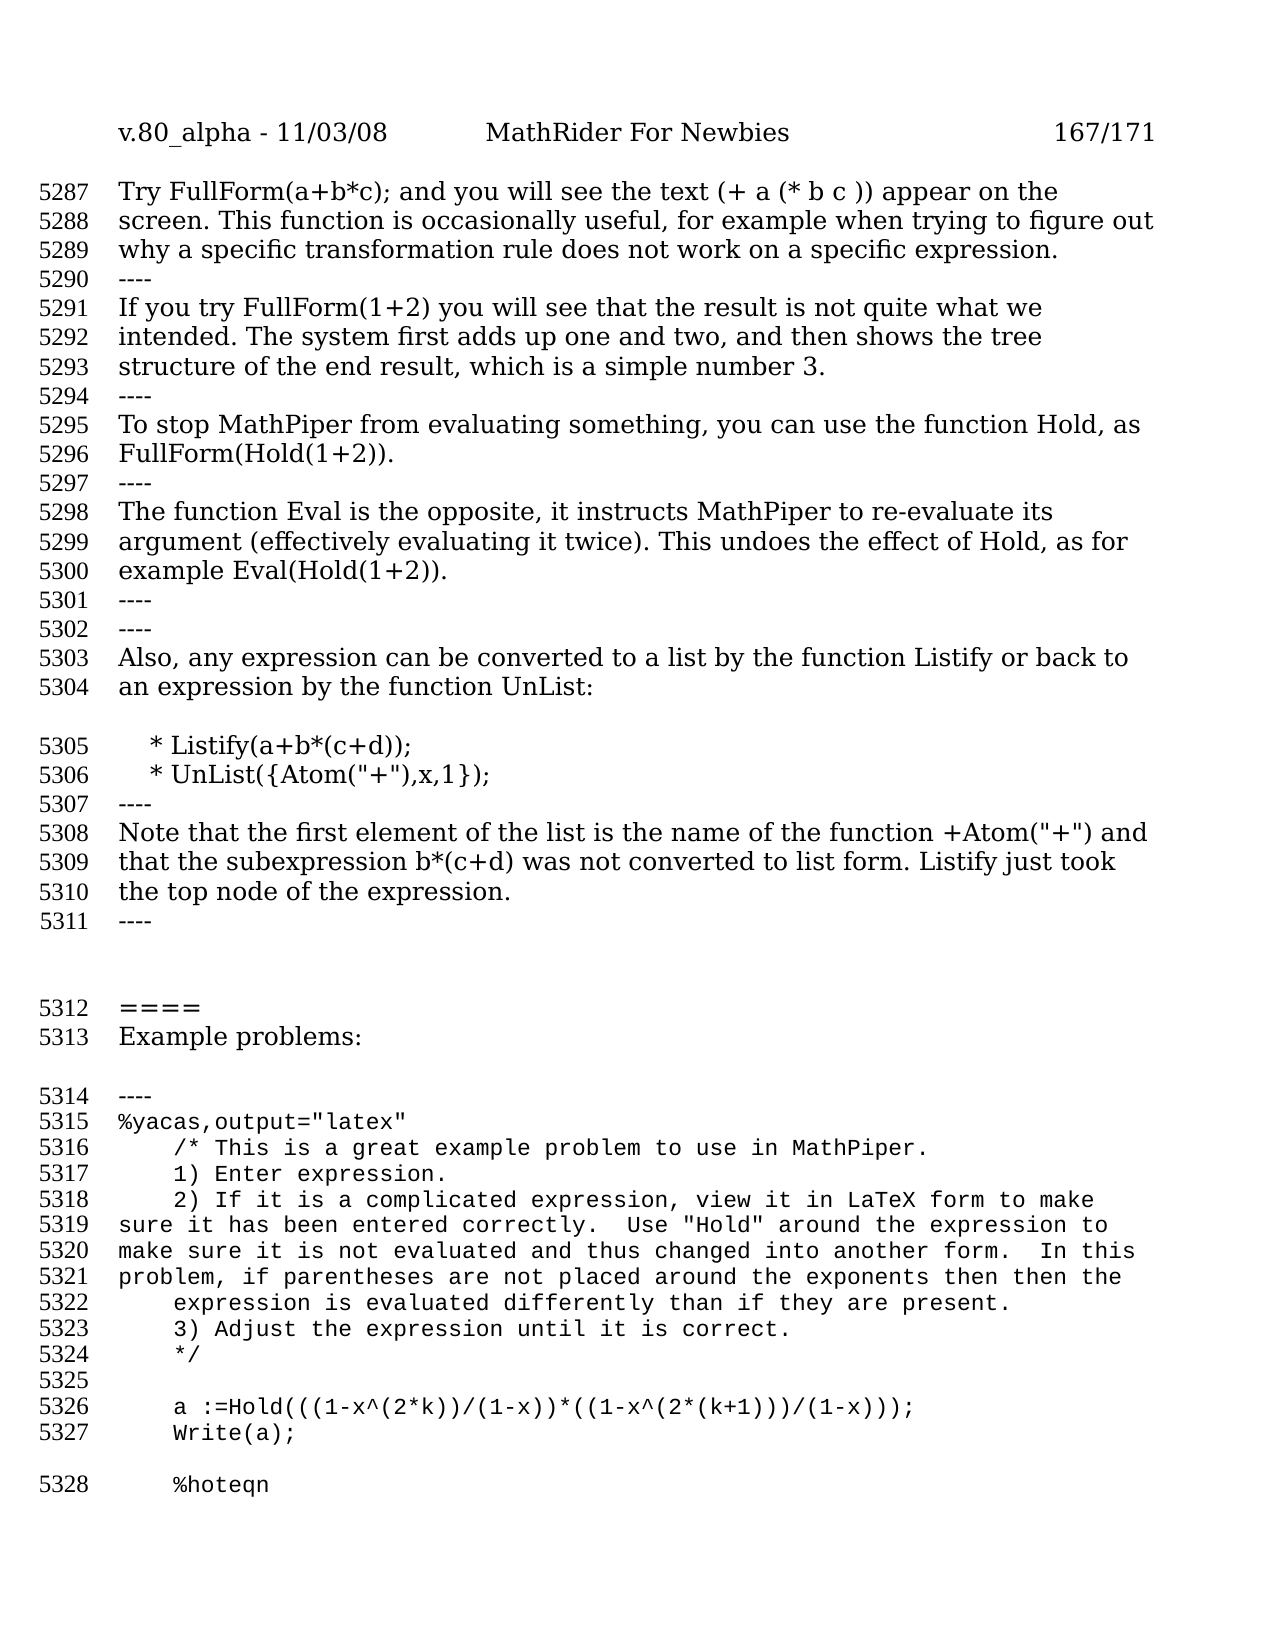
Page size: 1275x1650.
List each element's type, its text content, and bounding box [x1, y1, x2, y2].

text * UnList({Atom("+"),x,1}); [118, 760, 1157, 789]
text ---- [118, 381, 1157, 410]
text 3) Adjust the expression until it is correct. [118, 1318, 1157, 1343]
text Try FullForm(a+b*c); and you will see the text (+ a (* b c )) appear on the screen. This function is occasionally useful, for example when trying to figure out why a specific transformation rule does not work on a specific expression. [118, 177, 1157, 264]
text ---- [118, 1081, 1157, 1110]
text Also, any expression can be converted to a list by the function Listify or back to an expression by the function UnList: [118, 643, 1157, 702]
text Example problems: [118, 1023, 1157, 1052]
text If you try FullForm(1+2) you will see that the result is not quite what we intended. The system first adds up one and two, and then shows the tree structure of the end result, which is a simple number 3. [118, 293, 1157, 381]
text */ [118, 1343, 1157, 1369]
text * Listify(a+b*(c+d)); [118, 731, 1157, 760]
text The function Eval is the opposite, it instructs MathPiper to re-evaluate its argument (effectively evaluating it twice). This undoes the effect of Hold, as for example Eval(Hold(1+2)). [118, 498, 1157, 585]
text ---- [118, 789, 1157, 818]
text %yacas,output="latex" [118, 1110, 1157, 1136]
text 1) Enter expression. [118, 1162, 1157, 1188]
text ---- [118, 585, 1157, 614]
text a :=Hold(((1-x^(2*k))/(1-x))*((1-x^(2*(k+1)))/(1-x))); [118, 1395, 1157, 1421]
text ---- [118, 264, 1157, 293]
text To stop MathPiper from evaluating something, you can use the function Hold, as FullForm(Hold(1+2)). [118, 410, 1157, 468]
text ---- [118, 906, 1157, 935]
text Note that the first element of the list is the name of the function +Atom("+") and that the subexpression b*(c+d) was not converted to list form. Listify just took the top node of the expression. [118, 818, 1157, 906]
text ---- [118, 468, 1157, 498]
text /* This is a great example problem to use in MathPiper. [118, 1136, 1157, 1162]
text 2) If it is a complicated expression, view it in LaTeX form to make sure it has been entered correctly. Use "Hold" around the expression to make sure it is not evaluated and thus changed into another form. In this problem, if parentheses are not placed around the exponents then then the [118, 1188, 1157, 1292]
text ---- [118, 614, 1157, 643]
text %hoteqn [118, 1473, 1157, 1499]
text ==== [118, 993, 1157, 1023]
text expression is evaluated differently than if they are present. [118, 1292, 1157, 1318]
text Write(a); [118, 1421, 1157, 1447]
